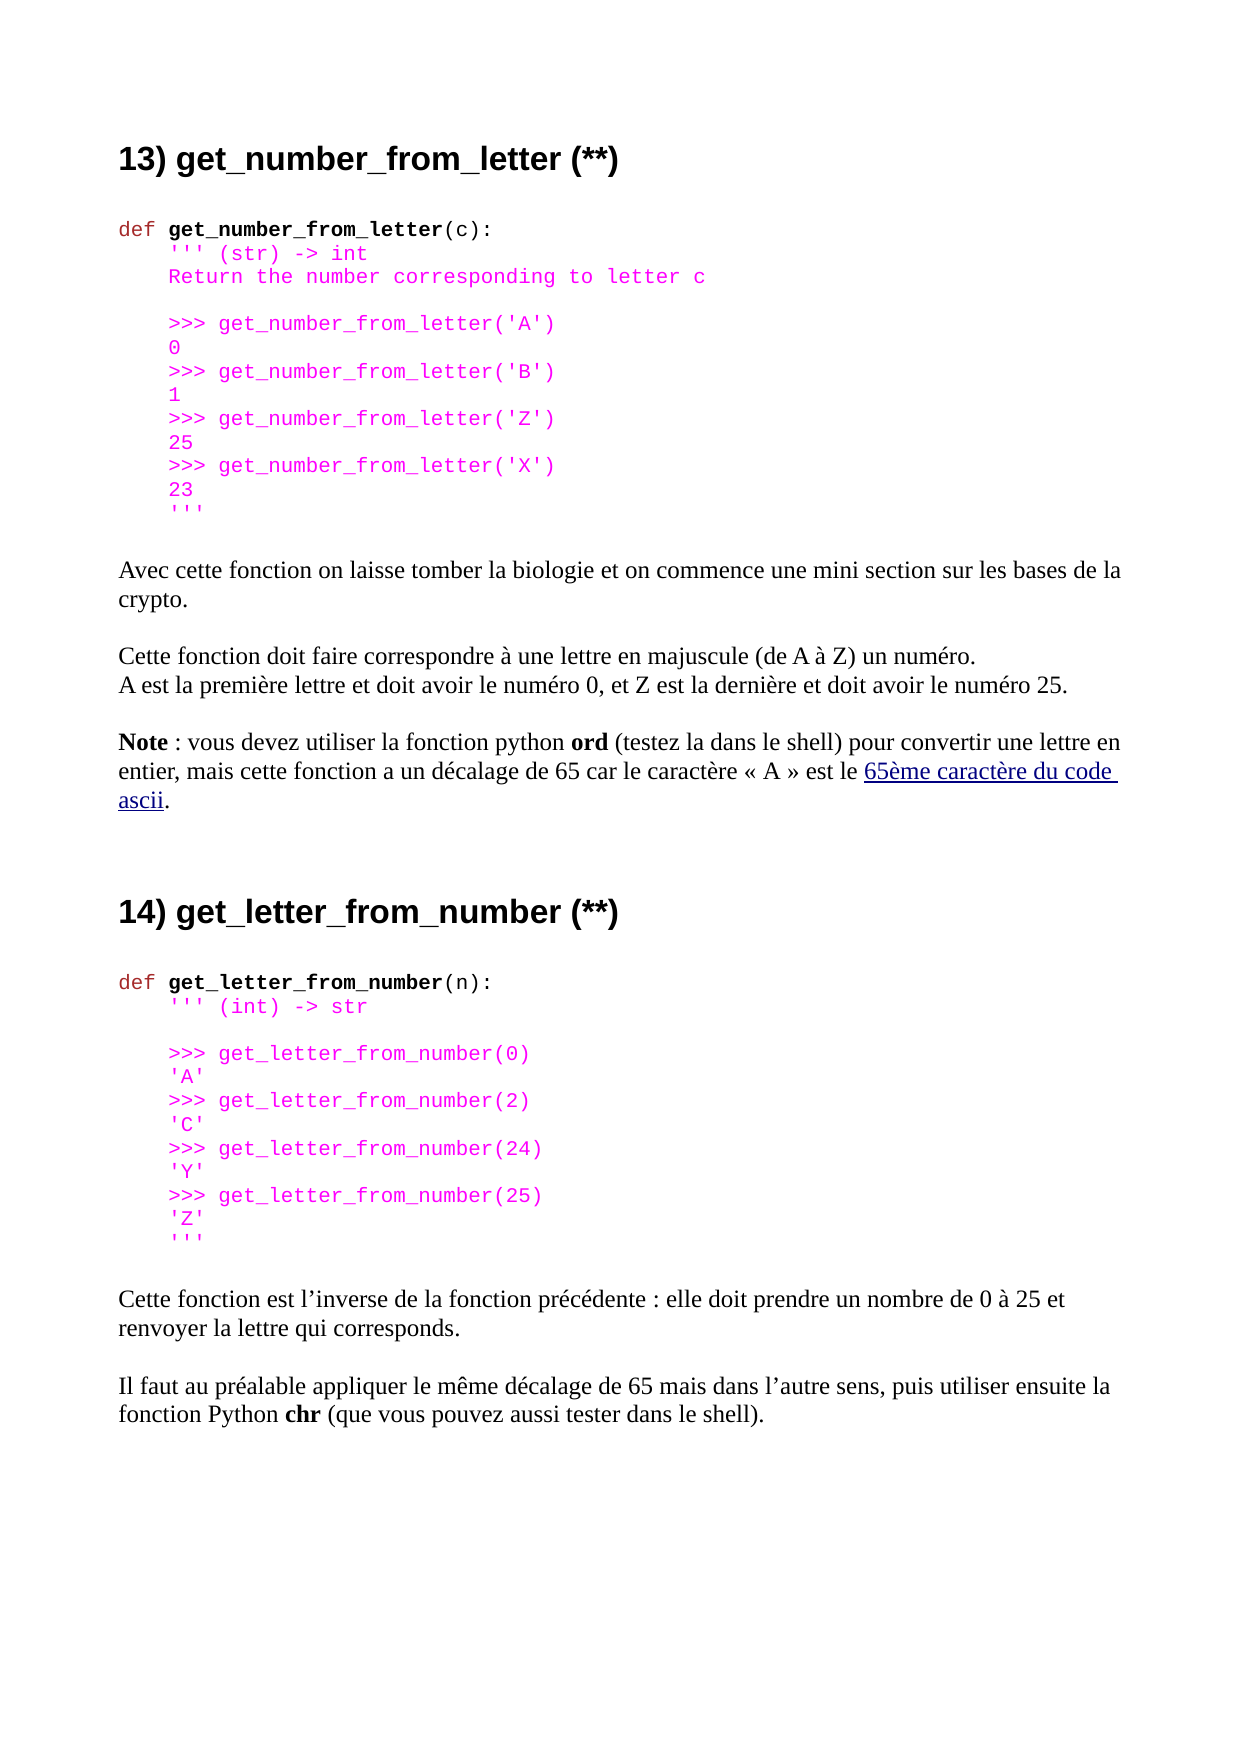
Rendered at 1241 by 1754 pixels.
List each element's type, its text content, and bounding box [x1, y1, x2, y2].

text >>> get_number_from_letter('B') [118, 361, 1122, 384]
text 1 [118, 384, 1122, 408]
subtitle 14) get_letter_from_number (**) [118, 892, 1122, 931]
text >>> get_number_from_letter('X') [118, 455, 1122, 479]
text Note : vous devez utiliser la fonction python ord (testez la dans le shell) pour convertir une lettre en entier, mais cette fonction a un décalage de 65 car le caractère « A » est le 65ème caractère du code ascii. [118, 727, 1122, 814]
text ''' (int) -> str [118, 996, 1122, 1019]
text ''' (str) -> int [118, 242, 1122, 266]
text Cette fonction doit faire correspondre à une lettre en majuscule (de A à Z) un numéro. [118, 641, 1122, 670]
text def get_number_from_letter(c): [118, 219, 1122, 242]
text >>> get_letter_from_number(0) [118, 1043, 1122, 1067]
text >>> get_letter_from_number(24) [118, 1137, 1122, 1161]
text >>> get_letter_from_number(2) [118, 1090, 1122, 1114]
text def get_letter_from_number(n): [118, 972, 1122, 996]
text 'C' [118, 1114, 1122, 1137]
text 0 [118, 337, 1122, 361]
text Cette fonction est l’inverse de la fonction précédente : elle doit prendre un nombre de 0 à 25 et renvoyer la lettre qui corresponds. [118, 1284, 1122, 1342]
text Return the number corresponding to letter c [118, 266, 1122, 290]
text A est la première lettre et doit avoir le numéro 0, et Z est la dernière et doit avoir le numéro 25. [118, 670, 1122, 699]
text 'A' [118, 1067, 1122, 1090]
text ''' [118, 1232, 1122, 1256]
text ''' [118, 503, 1122, 526]
text >>> get_letter_from_number(25) [118, 1185, 1122, 1208]
text 'Y' [118, 1161, 1122, 1185]
text >>> get_number_from_letter('Z') [118, 408, 1122, 432]
text >>> get_number_from_letter('A') [118, 313, 1122, 337]
text Avec cette fonction on laisse tomber la biologie et on commence une mini section sur les bases de la crypto. [118, 555, 1122, 612]
text 23 [118, 479, 1122, 503]
text 'Z' [118, 1208, 1122, 1232]
text 25 [118, 432, 1122, 455]
subtitle 13) get_number_from_letter (**) [118, 139, 1122, 178]
text Il faut au préalable appliquer le même décalage de 65 mais dans l’autre sens, puis utiliser ensuite la fonction Python chr (que vous pouvez aussi tester dans le shell). [118, 1371, 1122, 1428]
